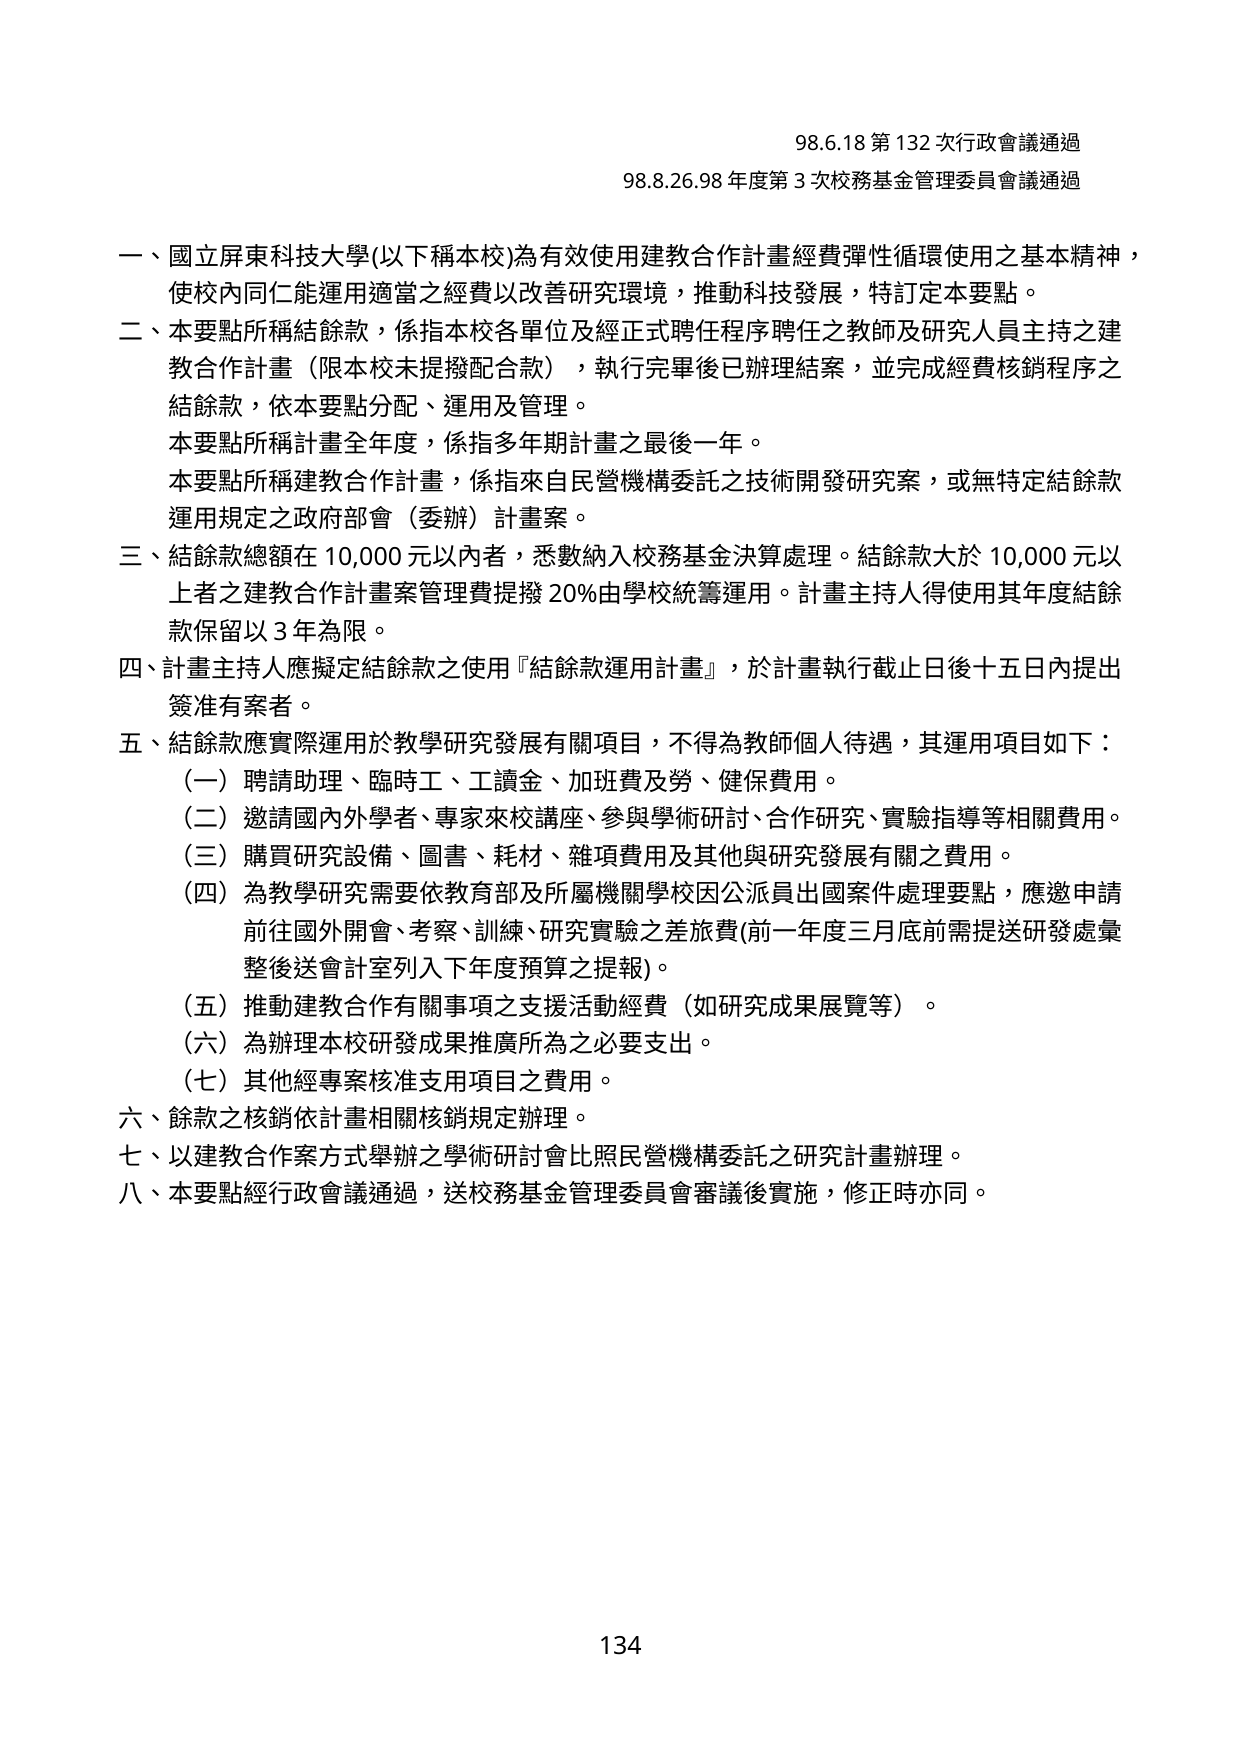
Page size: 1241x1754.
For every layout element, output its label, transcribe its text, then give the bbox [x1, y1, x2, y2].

text 五、結餘款應實際運用於教學研究發展有關項目，不得為教師個人待遇，其運用項目如下： [118, 723, 1122, 760]
text 三、結餘款總額在10,000元以內者，悉數納入校務基金決算處理。結餘款大於10,000元以上者之建教合作計畫案管理費提撥20%由學校統籌運用。計畫主持人得使用其年度結餘款保留以3年為限。 [118, 535, 1122, 648]
text （七）其他經專案核准支用項目之費用。 [118, 1060, 1122, 1098]
text 四、計畫主持人應擬定結餘款之使用『結餘款運用計畫』，於計畫執行截止日後十五日內提出簽准有案者。 [118, 648, 1122, 723]
text （二）邀請國內外學者、專家來校講座、參與學術研討、合作研究、實驗指導等相關費用。 [168, 798, 1122, 835]
text 二、本要點所稱結餘款，係指本校各單位及經正式聘任程序聘任之教師及研究人員主持之建教合作計畫（限本校未提撥配合款），執行完畢後已辦理結案，並完成經費核銷程序之結餘款，依本要點分配、運用及管理。 本要點所稱計畫全年度，係指多年期計畫之最後一年。 本要點所稱建教合作計畫，係指來自民營機構委託之技術開發研究案，或無特定結餘款運用規定之政府部會（委辦）計畫案。 [118, 310, 1122, 535]
text 98.6.18第132次行政會議通過 [118, 123, 1080, 160]
text 七、以建教合作案方式舉辦之學術研討會比照民營機構委託之研究計畫辦理。 [118, 1135, 1122, 1173]
text （三）購買研究設備、圖書、耗材、雜項費用及其他與研究發展有關之費用。 [118, 835, 1122, 873]
text （六）為辦理本校研發成果推廣所為之必要支出。 [118, 1023, 1122, 1060]
text 八、本要點經行政會議通過，送校務基金管理委員會審議後實施，修正時亦同。 [118, 1173, 1122, 1210]
text （一）聘請助理、臨時工、工讀金、加班費及勞、健保費用。 [118, 760, 1122, 798]
text （五）推動建教合作有關事項之支援活動經費（如研究成果展覽等）。 [118, 985, 1122, 1023]
text 98.8.26.98年度第3次校務基金管理委員會議通過 [118, 160, 1080, 198]
text 六、餘款之核銷依計畫相關核銷規定辦理。 [118, 1098, 1122, 1135]
text （四）為教學研究需要依教育部及所屬機關學校因公派員出國案件處理要點，應邀申請前往國外開會、考察、訓練、研究實驗之差旅費(前一年度三月底前需提送研發處彙整後送會計室列入下年度預算之提報)。 [168, 873, 1122, 985]
text 一、國立屏東科技大學(以下稱本校)為有效使用建教合作計畫經費彈性循環使用之基本精神，使校內同仁能運用適當之經費以改善研究環境，推動科技發展，特訂定本要點。 [118, 235, 1122, 310]
